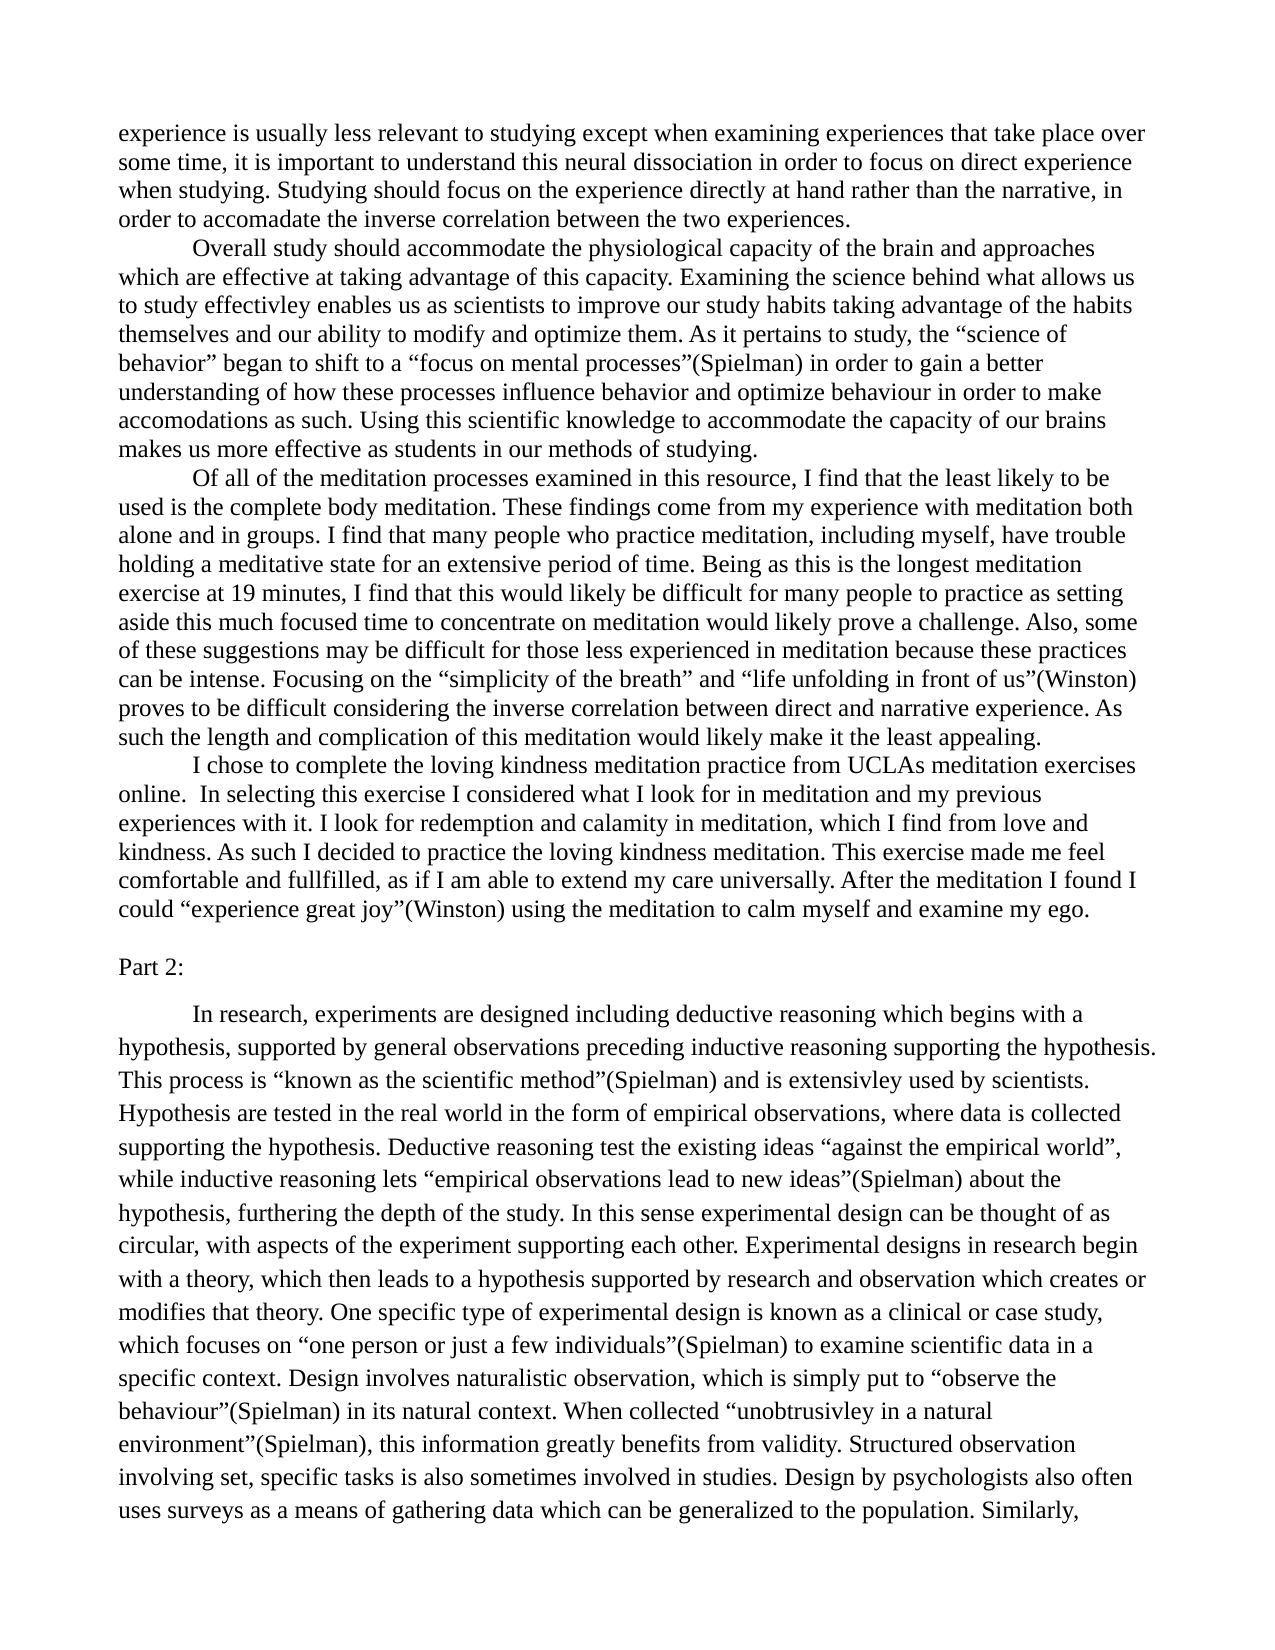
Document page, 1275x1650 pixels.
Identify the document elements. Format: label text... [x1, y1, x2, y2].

text In research, experiments are designed including deductive reasoning which begins with a hypothesis, supported by general observations preceding inductive reasoning supporting the hypothesis. This process is “known as the scientific method”(Spielman) and is extensivley used by scientists. Hypothesis are tested in the real world in the form of empirical observations, where data is collected supporting the hypothesis. Deductive reasoning test the existing ideas “against the empirical world”, while inductive reasoning lets “empirical observations lead to new ideas”(Spielman) about the hypothesis, furthering the depth of the study. In this sense experimental design can be thought of as circular, with aspects of the experiment supporting each other. Experimental designs in research begin with a theory, which then leads to a hypothesis supported by research and observation which creates or modifies that theory. One specific type of experimental design is known as a clinical or case study, which focuses on “one person or just a few individuals”(Spielman) to examine scientific data in a specific context. Design involves naturalistic observation, which is simply put to “observe the behaviour”(Spielman) in its natural context. When collected “unobtrusivley in a natural environment”(Spielman), this information greatly benefits from validity. Structured observation involving set, specific tasks is also sometimes involved in studies. Design by psychologists also often uses surveys as a means of gathering data which can be generalized to the population. Similarly, [118, 999, 1157, 1523]
text I chose to complete the loving kindness meditation practice from UCLAs meditation exercises online. In selecting this exercise I considered what I look for in meditation and my previous experiences with it. I look for redemption and calamity in meditation, which I find from love and kindness. As such I decided to practice the loving kindness meditation. This exercise made me feel comfortable and fullfilled, as if I am able to extend my care universally. After the meditation I found I could “experience great joy”(Winston) using the meditation to calm myself and examine my ego. [118, 751, 1157, 923]
text Part 2: [118, 952, 1157, 981]
text Overall study should accommodate the physiological capacity of the brain and approaches which are effective at taking advantage of this capacity. Examining the science behind what allows us to study effectivley enables us as scientists to improve our study habits taking advantage of the habits themselves and our ability to modify and optimize them. As it pertains to study, the “science of behavior” began to shift to a “focus on mental processes”(Spielman) in order to gain a better understanding of how these processes influence behavior and optimize behaviour in order to make accomodations as such. Using this scientific knowledge to accommodate the capacity of our brains makes us more effective as students in our methods of studying. [118, 233, 1157, 463]
text Of all of the meditation processes examined in this resource, I find that the least likely to be used is the complete body meditation. These findings come from my experience with meditation both alone and in groups. I find that many people who practice meditation, including myself, have trouble holding a meditative state for an extensive period of time. Being as this is the longest meditation exercise at 19 minutes, I find that this would likely be difficult for many people to practice as setting aside this much focused time to concentrate on meditation would likely prove a challenge. Also, some of these suggestions may be difficult for those less experienced in meditation because these practices can be intense. Focusing on the “simplicity of the breath” and “life unfolding in front of us”(Winston) proves to be difficult considering the inverse correlation between direct and narrative experience. As such the length and complication of this meditation would likely make it the least appealing. [118, 463, 1157, 751]
text experience is usually less relevant to studying except when examining experiences that take place over some time, it is important to understand this neural dissociation in order to focus on direct experience when studying. Studying should focus on the experience directly at hand rather than the narrative, in order to accomadate the inverse correlation between the two experiences. [118, 118, 1157, 233]
